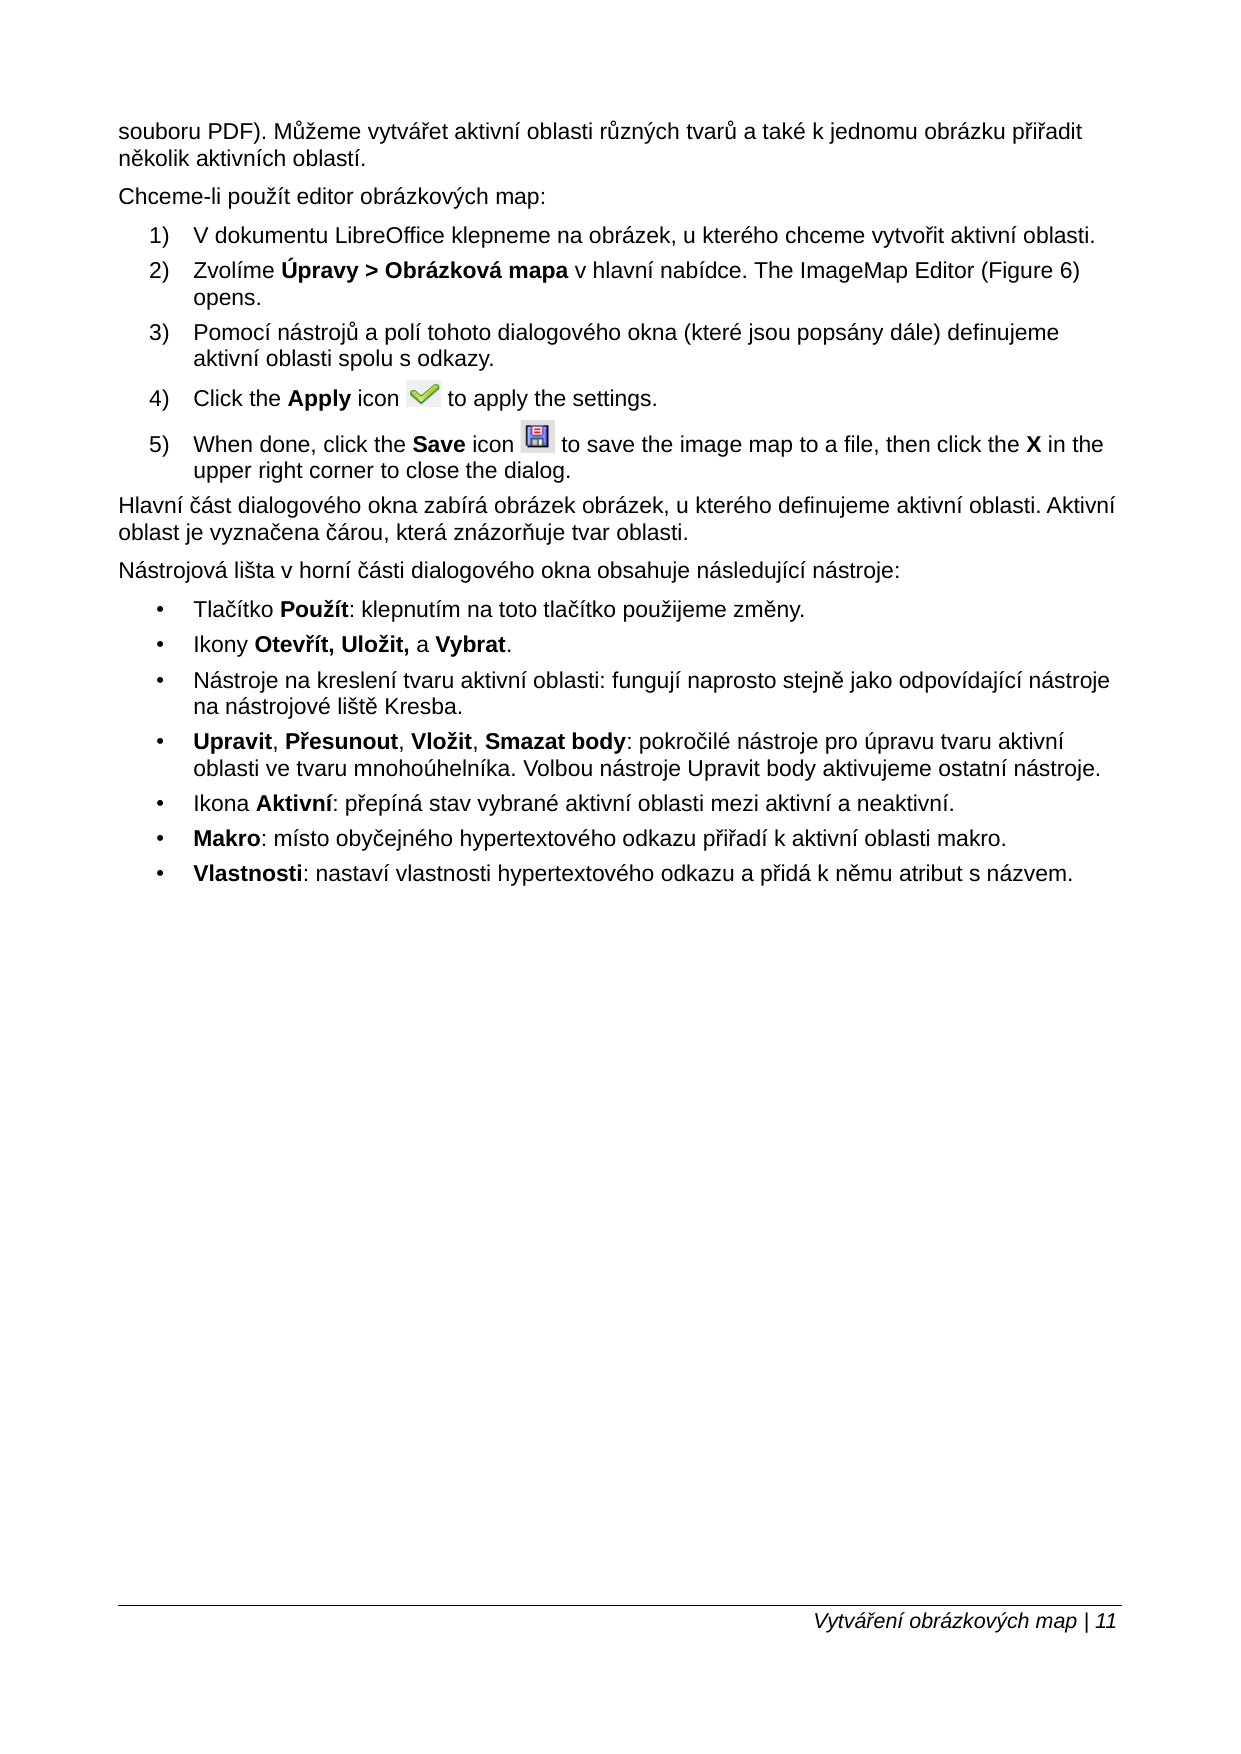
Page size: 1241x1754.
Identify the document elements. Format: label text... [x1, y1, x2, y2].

list V dokumentu LibreOffice klepneme na obrázek, u kterého chceme vytvořit aktivní oblasti. [169, 222, 1122, 248]
list Chceme-li použít editor obrázkových map: [118, 183, 1122, 210]
picture [520, 420, 555, 453]
list Click the Apply icon to apply the settings. [169, 381, 1122, 411]
list Nástrojová lišta v horní části dialogového okna obsahuje následující nástroje: [118, 557, 1122, 584]
list Ikony Otevřít, Uložit, a Vybrat. [156, 631, 1122, 658]
text Hlavní část dialogového okna zabírá obrázek obrázek, u kterého definujeme aktivní oblasti. Aktivní oblast je vyznačena čárou, která znázorňuje tvar oblasti. [118, 492, 1122, 545]
list Tlačítko Použít: klepnutím na toto tlačítko použijeme změny. [156, 596, 1122, 623]
list Pomocí nástrojů a polí tohoto dialogového okna (které jsou popsány dále) definujeme aktivní oblasti spolu s odkazy. [169, 319, 1122, 372]
picture [405, 380, 442, 407]
text souboru PDF). Můžeme vytvářet aktivní oblasti různých tvarů a také k jednomu obrázku přiřadit několik aktivních oblastí. [118, 118, 1122, 171]
list When done, click the Save icon to save the image map to a file, then click the X in the upper right corner to close the dialog. [169, 420, 1122, 483]
list Makro: místo obyčejného hypertextového odkazu přiřadí k aktivní oblasti makro. [156, 825, 1122, 851]
list Zvolíme Úpravy > Obrázková mapa v hlavní nabídce. The ImageMap Editor (Figure 6) opens. [169, 257, 1122, 310]
list Ikona Aktivní: přepíná stav vybrané aktivní oblasti mezi aktivní a neaktivní. [156, 790, 1122, 816]
list Upravit, Přesunout, Vložit, Smazat body: pokročilé nástroje pro úpravu tvaru aktivní oblasti ve tvaru mnohoúhelníka. Volbou nástroje Upravit body aktivujeme ostatní nástroje. [156, 728, 1122, 781]
list Vlastnosti: nastaví vlastnosti hypertextového odkazu a přidá k němu atribut s názvem. [156, 860, 1122, 887]
list Nástroje na kreslení tvaru aktivní oblasti: fungují naprosto stejně jako odpovídající nástroje na nástrojové liště Kresba. [156, 667, 1122, 719]
